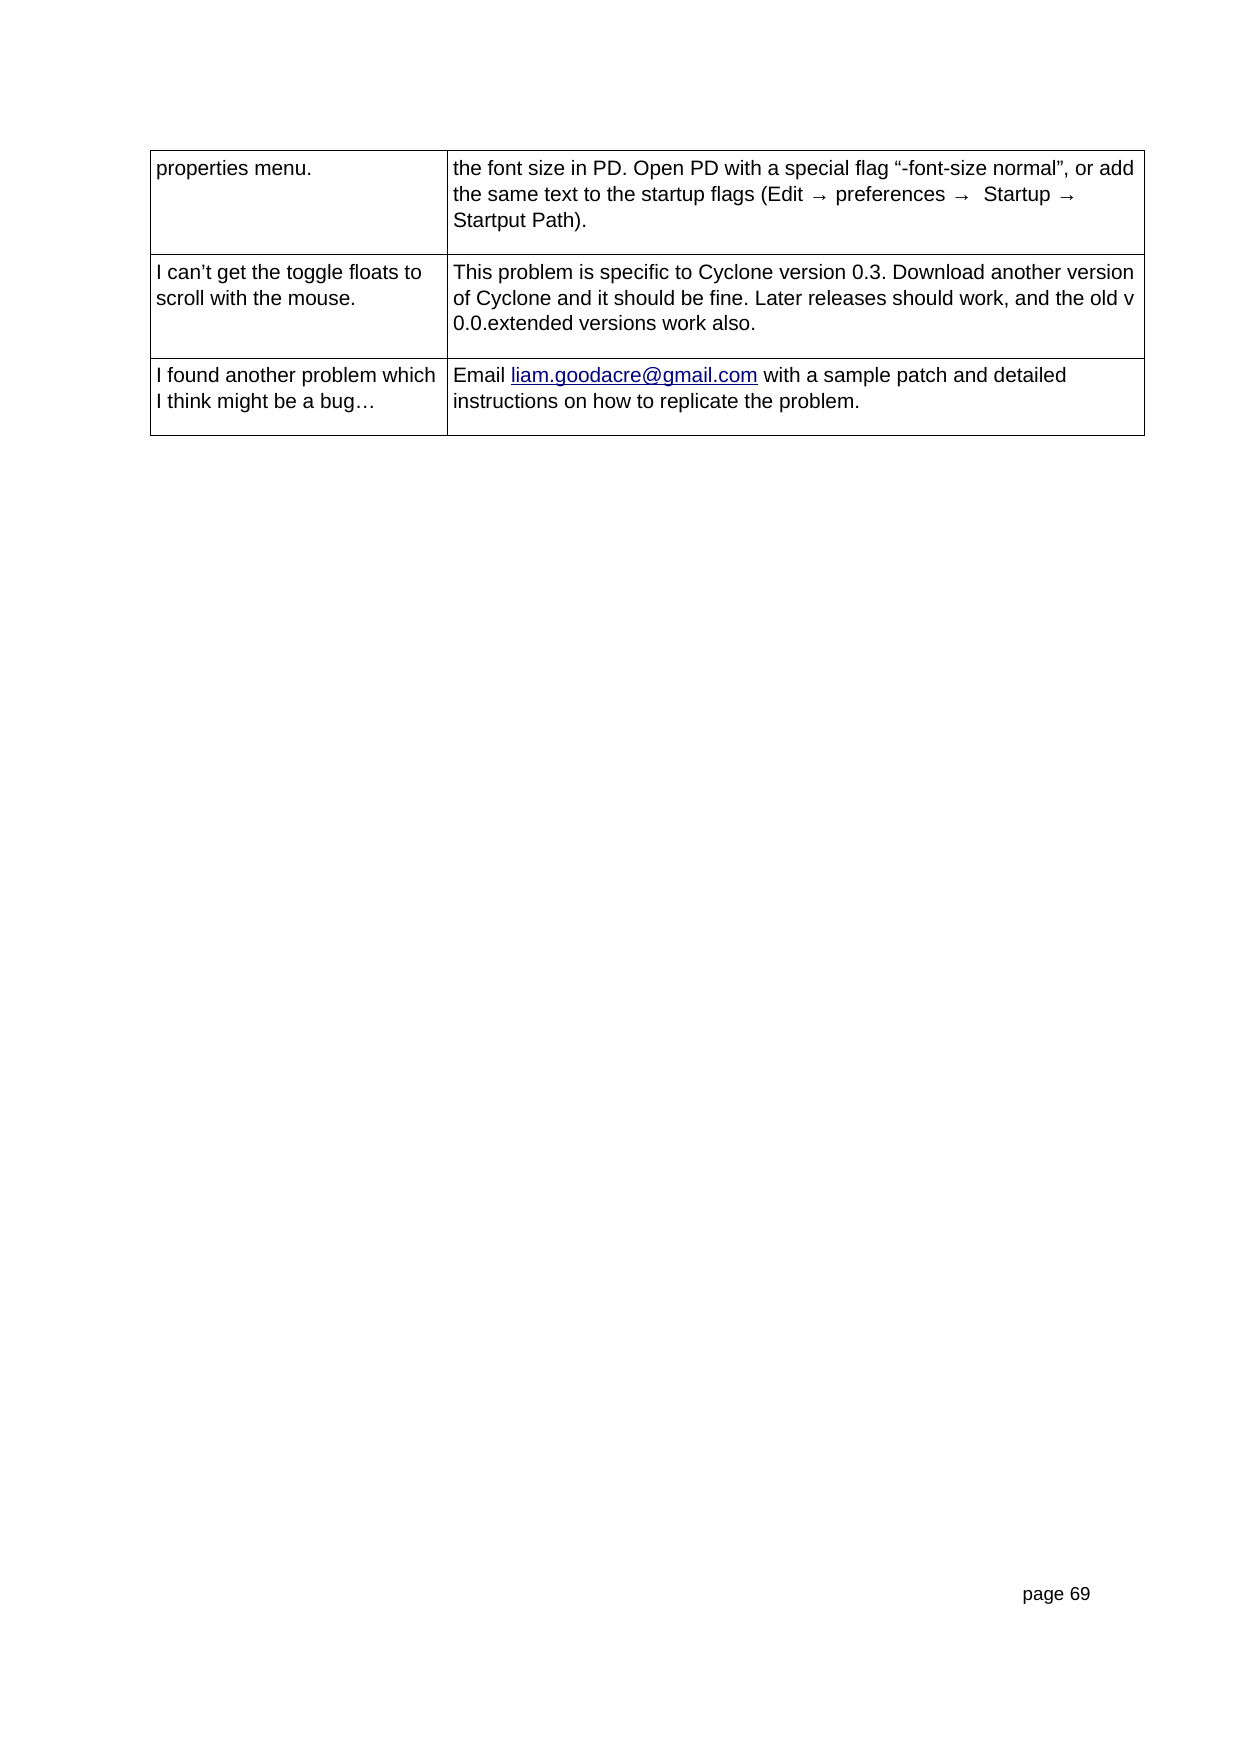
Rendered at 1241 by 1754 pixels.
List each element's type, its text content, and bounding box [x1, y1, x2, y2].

table_cell I found another problem which I think might be a bug… [151, 359, 447, 435]
table_cell I can’t get the toggle floats to scroll with the mouse. [151, 255, 447, 357]
table_cell the font size in PD. Open PD with a special flag “-font-size normal”, or add the same text to the startup flags (Edit → preferences → Startup → Startput Path). [448, 151, 1144, 254]
table_cell properties menu. [151, 151, 447, 254]
table_cell This problem is specific to Cyclone version 0.3. Download another version of Cyclone and it should be fine. Later releases should work, and the old v 0.0.extended versions work also. [448, 255, 1144, 357]
table_cell Email liam.goodacre@gmail.com with a sample patch and detailed instructions on how to replicate the problem. [448, 359, 1144, 435]
